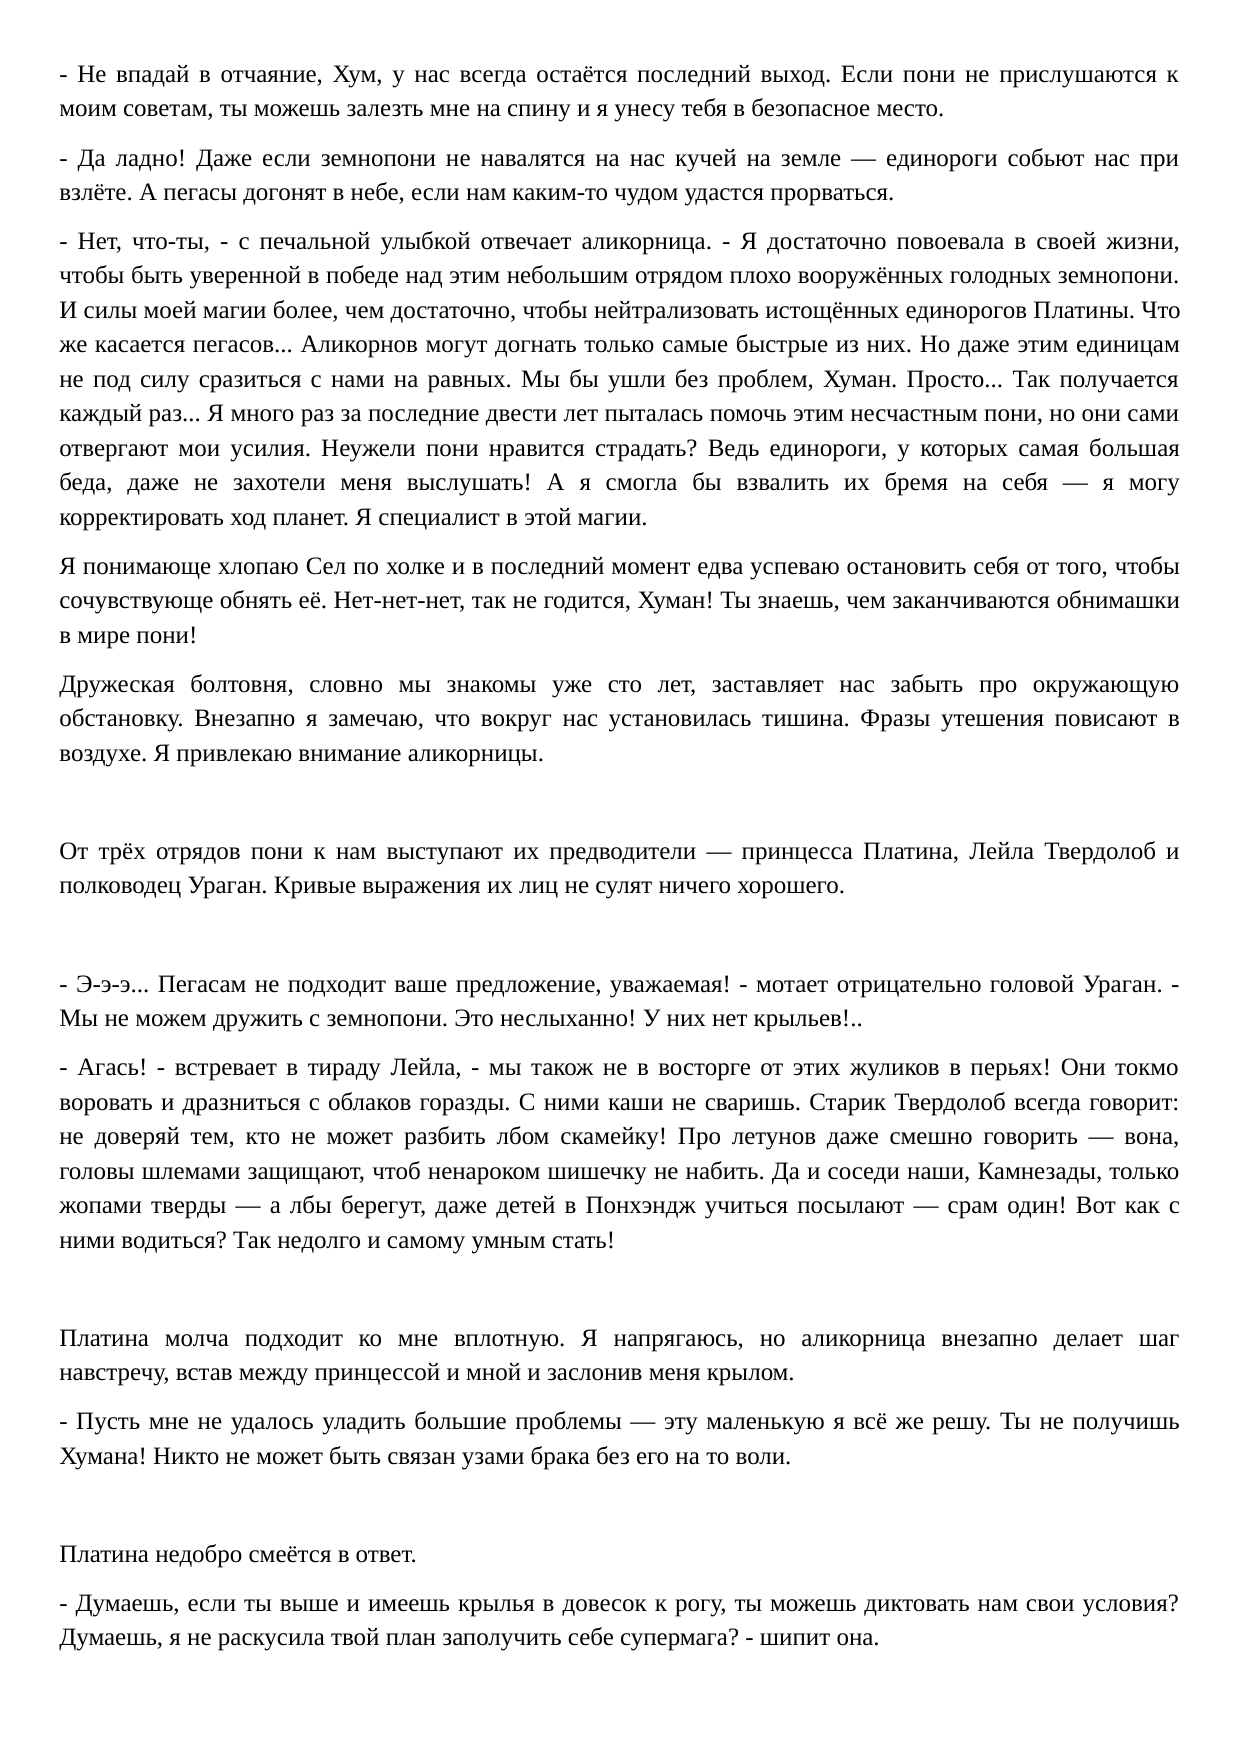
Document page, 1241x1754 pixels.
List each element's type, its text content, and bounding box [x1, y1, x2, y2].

text Платина молча подходит ко мне вплотную. Я напрягаюсь, но аликорница внезапно делает шаг навстречу, встав между принцессой и мной и заслонив меня крылом. [59, 1323, 1181, 1386]
text - Думаешь, если ты выше и имеешь крылья в довесок к рогу, ты можешь диктовать нам свои условия? Думаешь, я не раскусила твой план заполучить себе супермага? - шипит она. [59, 1588, 1181, 1651]
text - Не впадай в отчаяние, Хум, у нас всегда остаётся последний выход. Если пони не прислушаются к моим советам, ты можешь залезть мне на спину и я унесу тебя в безопасное место. [59, 59, 1181, 122]
text - Агась! - встревает в тираду Лейла, - мы також не в восторге от этих жуликов в перьях! Они токмо воровать и дразниться с облаков горазды. С ними каши не сваришь. Старик Твердолоб всегда говорит: не доверяй тем, кто не может разбить лбом скамейку! Про летунов даже смешно говорить — вона, головы шлемами защищают, чтоб ненароком шишечку не набить. Да и соседи наши, Камнезады, только жопами тверды — а лбы берегут, даже детей в Понхэндж учиться посылают — срам один! Вот как с ними водиться? Так недолго и самому умным стать! [59, 1052, 1181, 1253]
text Платина недобро смеётся в ответ. [59, 1539, 1181, 1568]
text Я понимающе хлопаю Сел по холке и в последний момент едва успеваю остановить себя от того, чтобы сочувствующе обнять её. Нет-нет-нет, так не годится, Хуман! Ты знаешь, чем заканчиваются обнимашки в мире пони! [59, 551, 1181, 649]
text Дружеская болтовня, словно мы знакомы уже сто лет, заставляет нас забыть про окружающую обстановку. Внезапно я замечаю, что вокруг нас установилась тишина. Фразы утешения повисают в воздухе. Я привлекаю внимание аликорницы. [59, 669, 1181, 767]
text - Да ладно! Даже если земнопони не навалятся на нас кучей на земле — единороги собьют нас при взлёте. А пегасы догонят в небе, если нам каким-то чудом удастся прорваться. [59, 143, 1181, 206]
text - Э-э-э... Пегасам не подходит ваше предложение, уважаемая! - мотает отрицательно головой Ураган. - Мы не можем дружить с земнопони. Это неслыханно! У них нет крыльев!.. [59, 969, 1181, 1032]
text - Пусть мне не удалось уладить большие проблемы — эту маленькую я всё же решу. Ты не получишь Хумана! Никто не может быть связан узами брака без его на то воли. [59, 1406, 1181, 1469]
text От трёх отрядов пони к нам выступают их предводители — принцесса Платина, Лейла Твердолоб и полководец Ураган. Кривые выражения их лиц не сулят ничего хорошего. [59, 836, 1181, 899]
text - Нет, что-ты, - с печальной улыбкой отвечает аликорница. - Я достаточно повоевала в своей жизни, чтобы быть уверенной в победе над этим небольшим отрядом плохо вооружённых голодных земнопони. И силы моей магии более, чем достаточно, чтобы нейтрализовать истощённых единорогов Платины. Что же касается пегасов... Аликорнов могут догнать только самые быстрые из них. Но даже этим единицам не под силу сразиться с нами на равных. Мы бы ушли без проблем, Хуман. Просто... Так получается каждый раз... Я много раз за последние двести лет пыталась помочь этим несчастным пони, но они сами отвергают мои усилия. Неужели пони нравится страдать? Ведь единороги, у которых самая большая беда, даже не захотели меня выслушать! А я смогла бы взвалить их бремя на себя — я могу корректировать ход планет. Я специалист в этой магии. [59, 226, 1181, 531]
